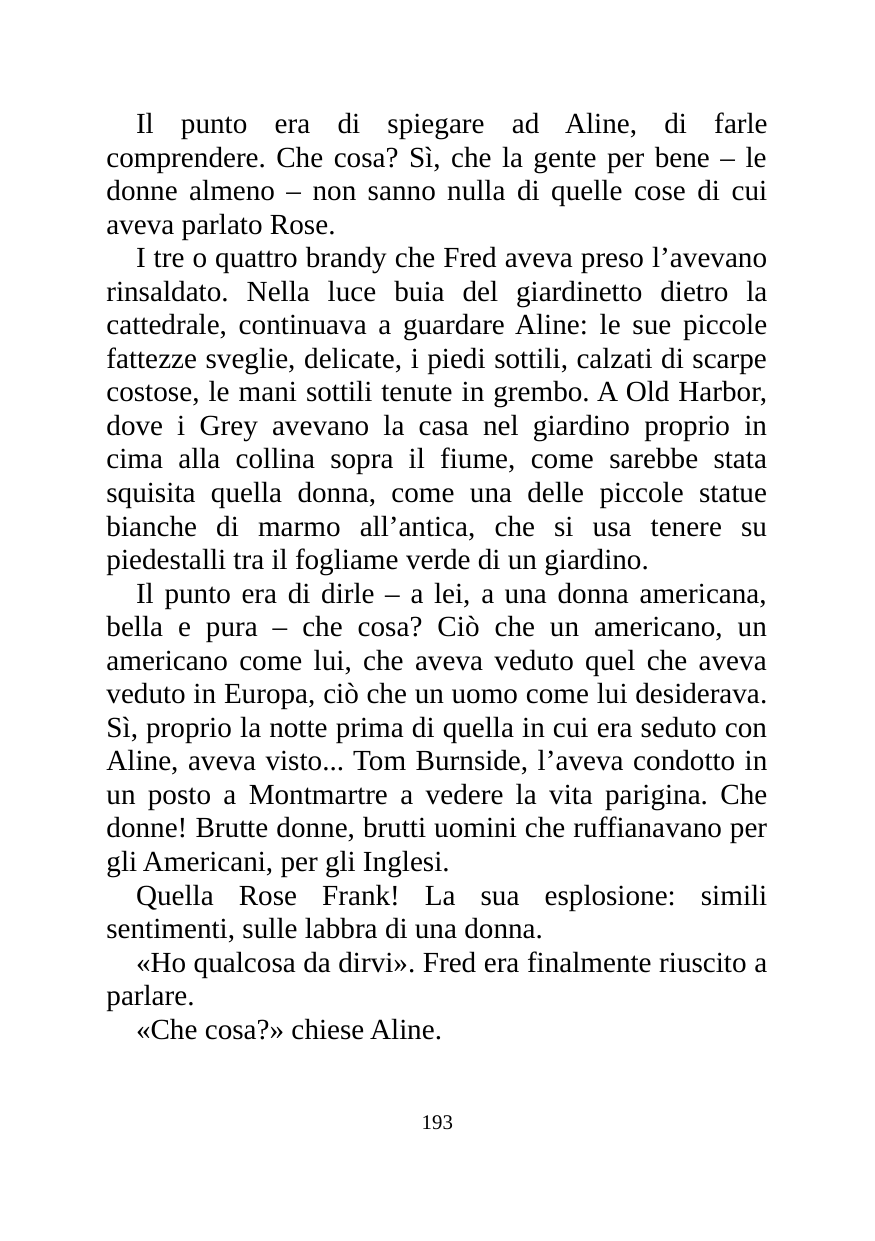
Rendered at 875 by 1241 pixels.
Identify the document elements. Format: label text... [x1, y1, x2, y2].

text Quella Rose Frank! La sua esplosione: simili sentimenti, sulle labbra di una donna. [106, 878, 768, 945]
text «Che cosa?» chiese Aline. [106, 1012, 768, 1045]
text I tre o quattro brandy che Fred aveva preso l’avevano rinsaldato. Nella luce buia del giardinetto dietro la cattedrale, continuava a guardare Aline: le sue piccole fattezze sveglie, delicate, i piedi sottili, calzati di scarpe costose, le mani sottili tenute in grembo. A Old Harbor, dove i Grey avevano la casa nel giardino proprio in cima alla collina sopra il fiume, come sarebbe stata squisita quella donna, come una delle piccole statue bianche di marmo all’antica, che si usa tenere su piedestalli tra il fogliame verde di un giardino. [106, 240, 768, 576]
text Il punto era di spiegare ad Aline, di farle comprendere. Che cosa? Sì, che la gente per bene – le donne almeno – non sanno nulla di quelle cose di cui aveva parlato Rose. [106, 106, 768, 240]
text «Ho qualcosa da dirvi». Fred era finalmente riuscito a parlare. [106, 945, 768, 1012]
text Il punto era di dirle – a lei, a una donna americana, bella e pura – che cosa? Ciò che un americano, un americano come lui, che aveva veduto quel che aveva veduto in Europa, ciò che un uomo come lui desiderava. Sì, proprio la notte prima di quella in cui era seduto con Aline, aveva visto... Tom Burnside, l’aveva condotto in un posto a Montmartre a vedere la vita parigina. Che donne! Brutte donne, brutti uomini che ruffianavano per gli Americani, per gli Inglesi. [106, 576, 768, 878]
